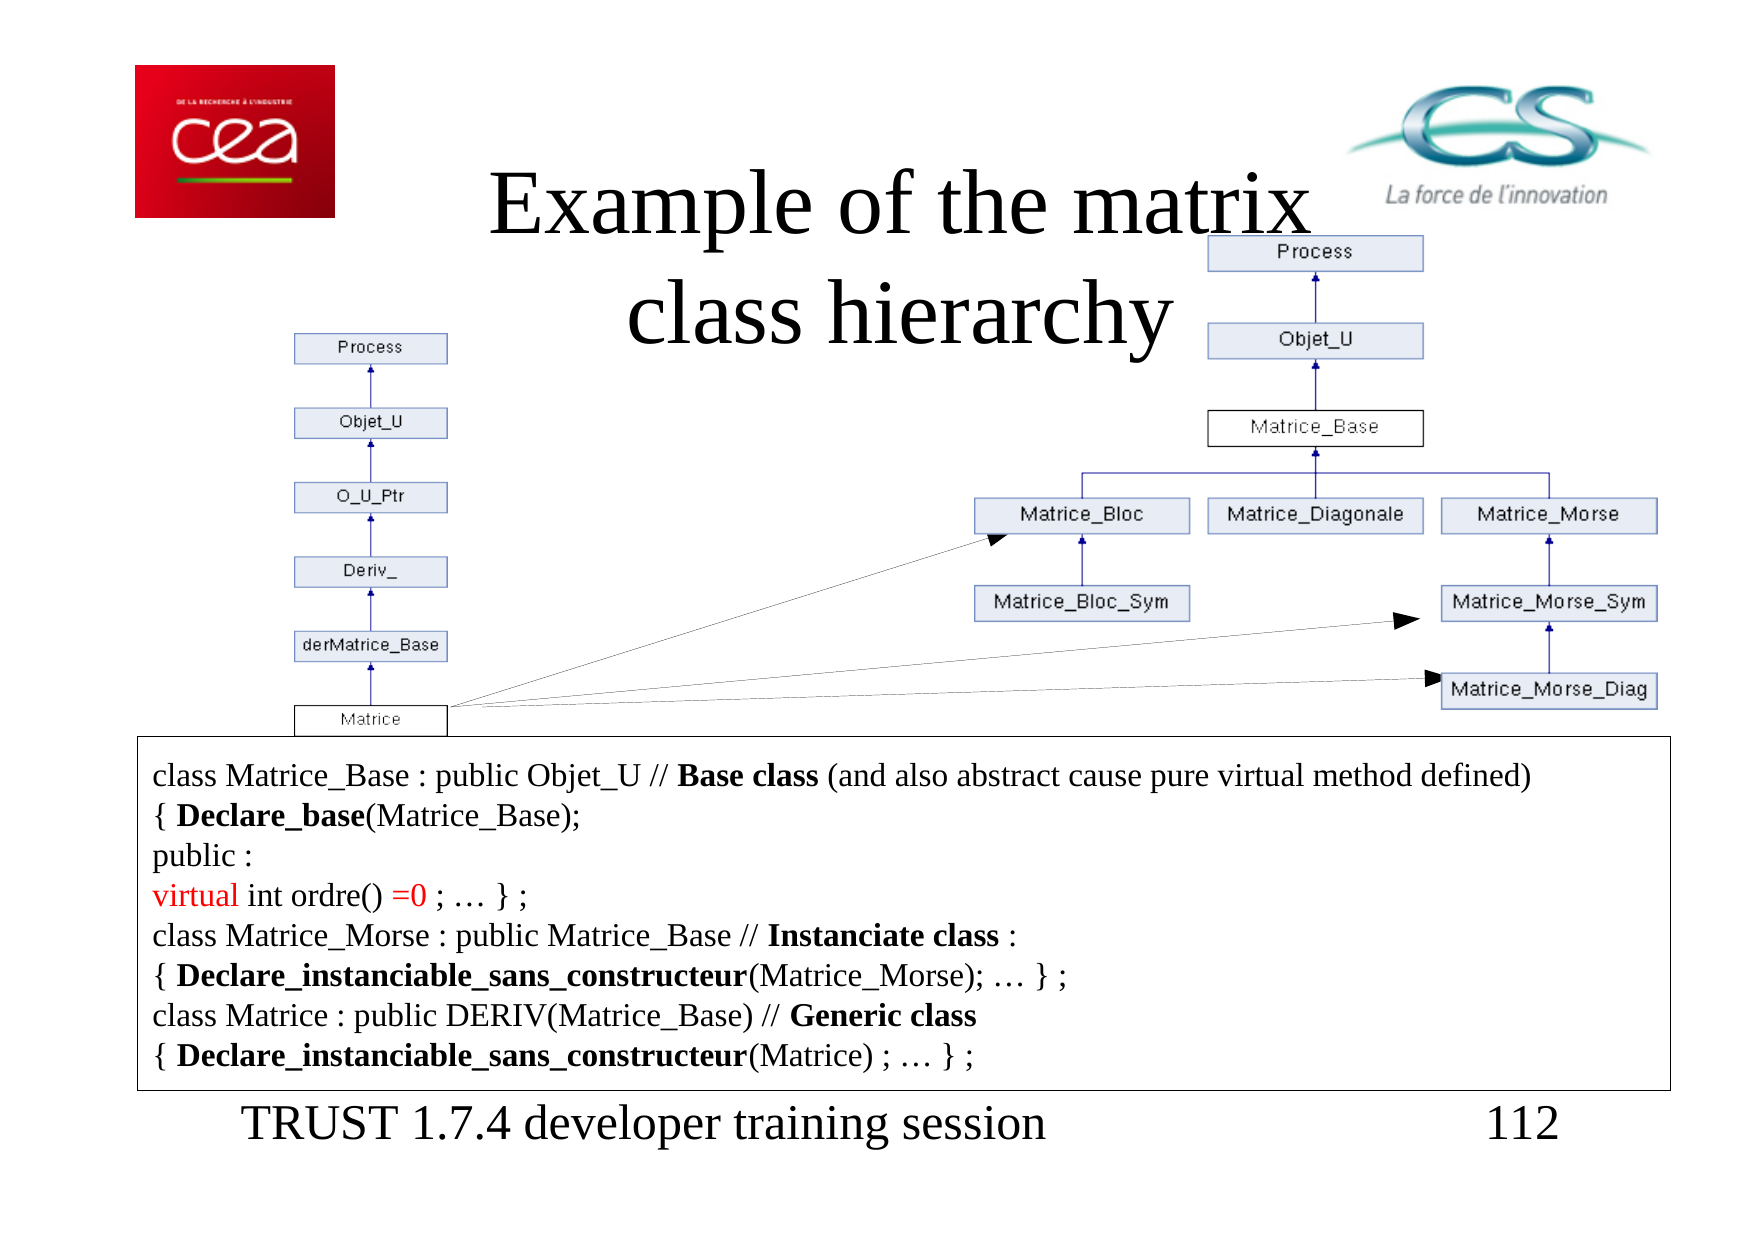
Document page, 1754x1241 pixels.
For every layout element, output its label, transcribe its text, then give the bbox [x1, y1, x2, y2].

picture [974, 235, 1658, 710]
title Example of the matrix class hierarchy [225, 133, 1576, 370]
picture [294, 333, 448, 736]
text_box class Matrice_Base : public Objet_U // Base class (and also abstract cause pure virtual method defined) { Declare_base(Matrice_Base); public : virtual int ordre() =0 ; … } ; class Matrice_Morse : public Matrice_Base // Instanciate class : { Declare_instanciable_sans_constructeur(Matrice_Morse); … } ; class Matrice : public DERIV(Matrice_Base) // Generic class { Declare_instanciable_sans_constructeur(Matrice) ; … } ; [137, 746, 1696, 1081]
picture [135, 65, 335, 218]
picture [1340, 73, 1662, 218]
